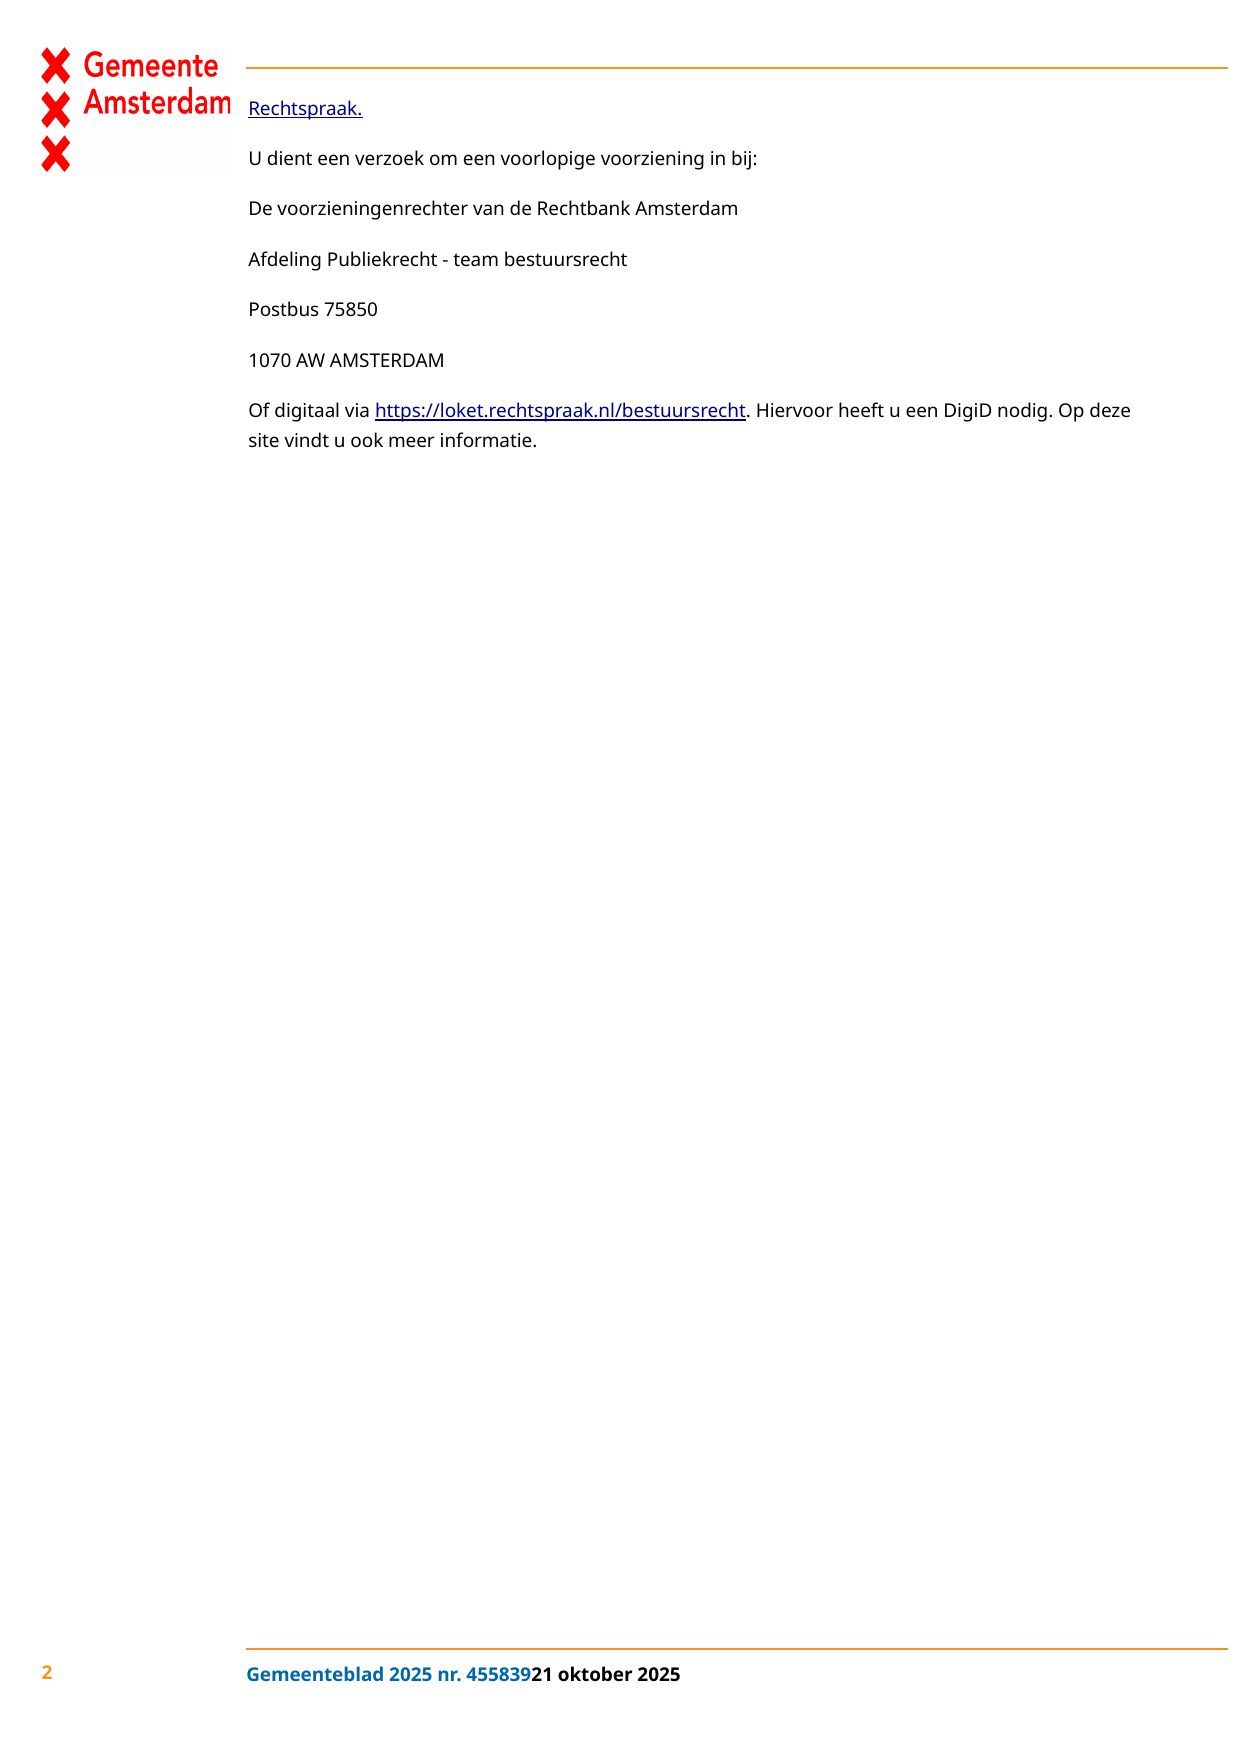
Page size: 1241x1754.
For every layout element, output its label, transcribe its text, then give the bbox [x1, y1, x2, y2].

text Rechtspraak. [248, 95, 1152, 121]
text Of digitaal via https://loket.rechtspraak.nl/bestuursrecht. Hiervoor heeft u een DigiD nodig. Op deze site vindt u ook meer informatie. [248, 397, 1152, 453]
text Postbus 75850 [248, 296, 1152, 322]
text U dient een verzoek om een voorlopige voorziening in bij: [248, 145, 1152, 171]
text 1070 AW AMSTERDAM [248, 347, 1152, 373]
picture [41, 47, 231, 172]
text Afdeling Publiekrecht - team bestuursrecht [248, 246, 1152, 272]
text De voorzieningenrechter van de Rechtbank Amsterdam [248, 196, 1152, 221]
